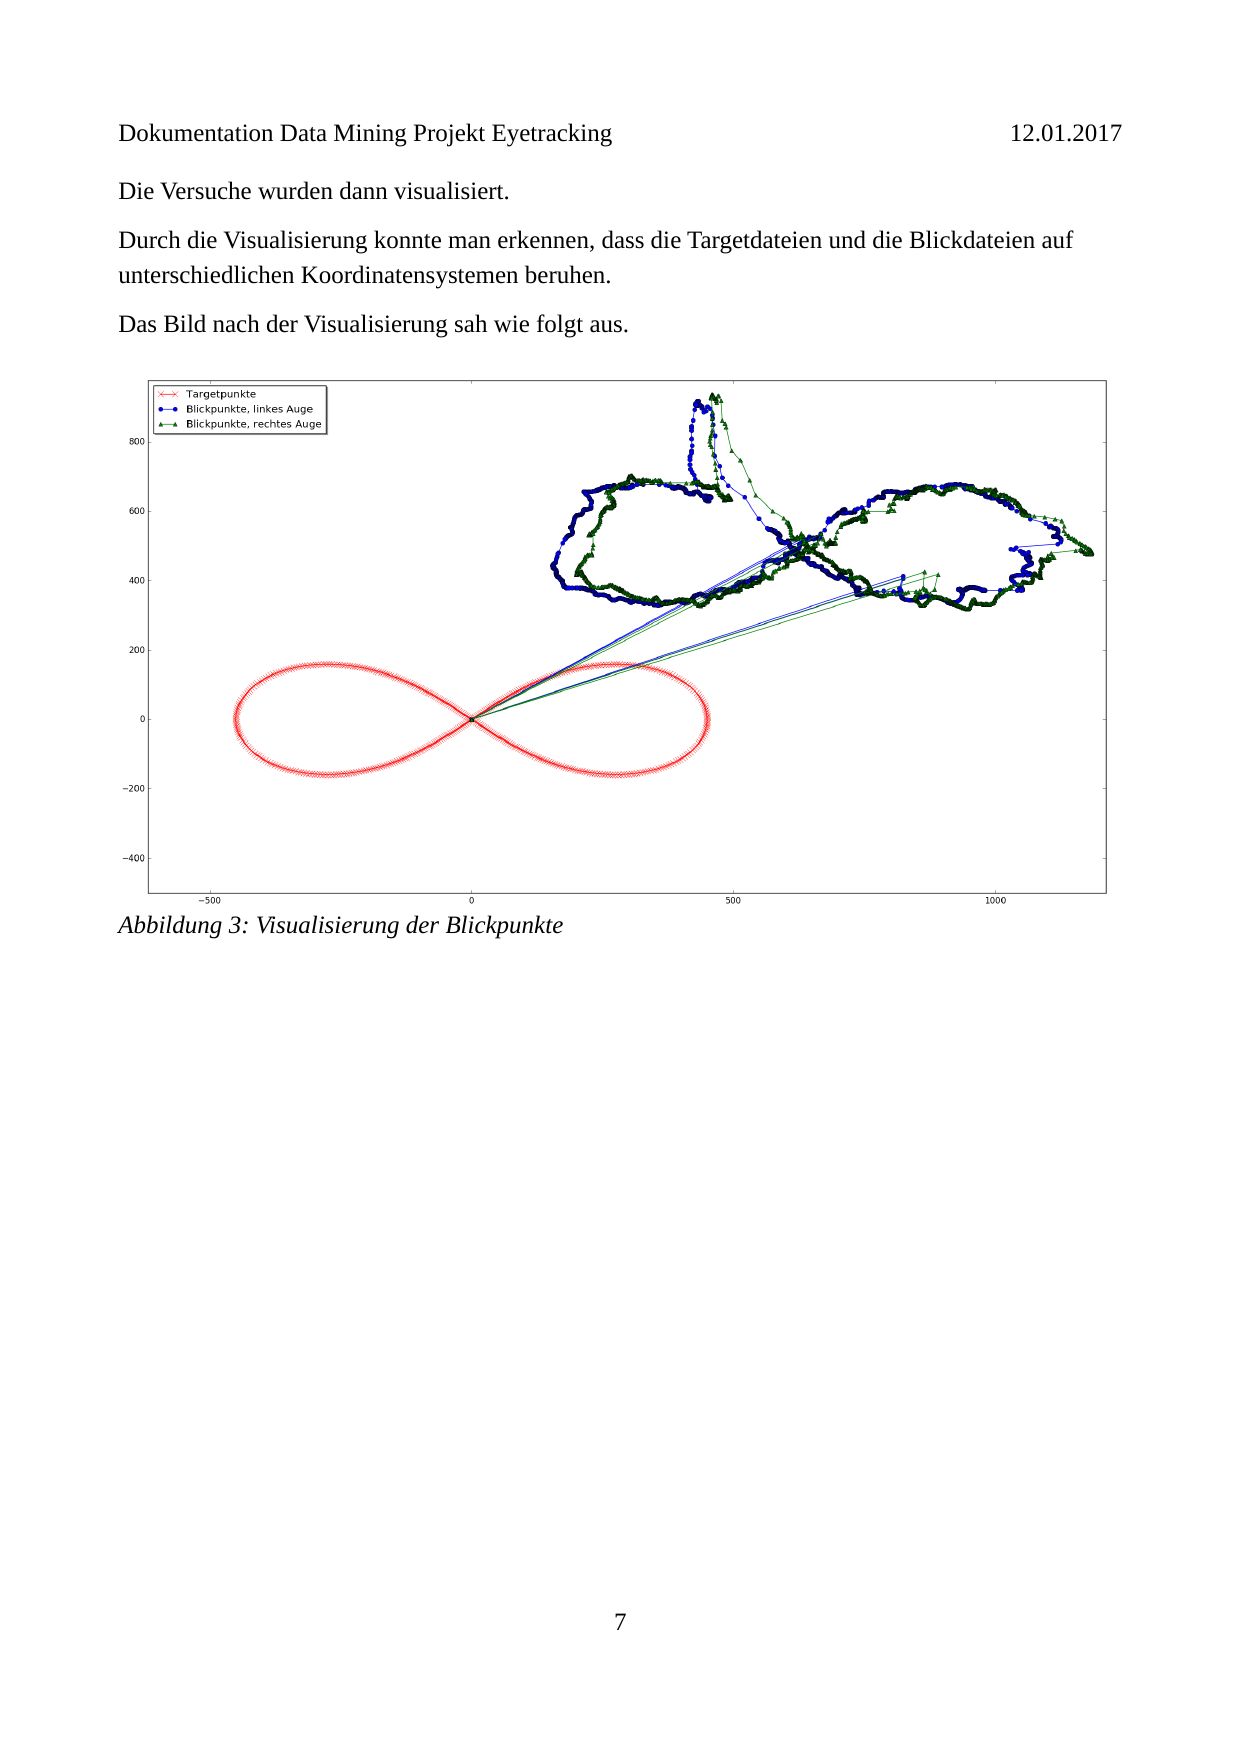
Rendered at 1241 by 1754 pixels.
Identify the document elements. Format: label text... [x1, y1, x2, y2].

text Das Bild nach der Visualisierung sah wie folgt aus. [118, 309, 1122, 338]
text Durch die Visualisierung konnte man erkennen, dass die Targetdateien und die Blickdateien auf unterschiedlichen Koordinatensystemen beruhen. [118, 225, 1122, 289]
text Abbildung 3: Visualisierung der Blickpunkte [118, 911, 1122, 939]
text Die Versuche wurden dann visualisiert. [118, 176, 1122, 205]
picture [118, 370, 1123, 911]
